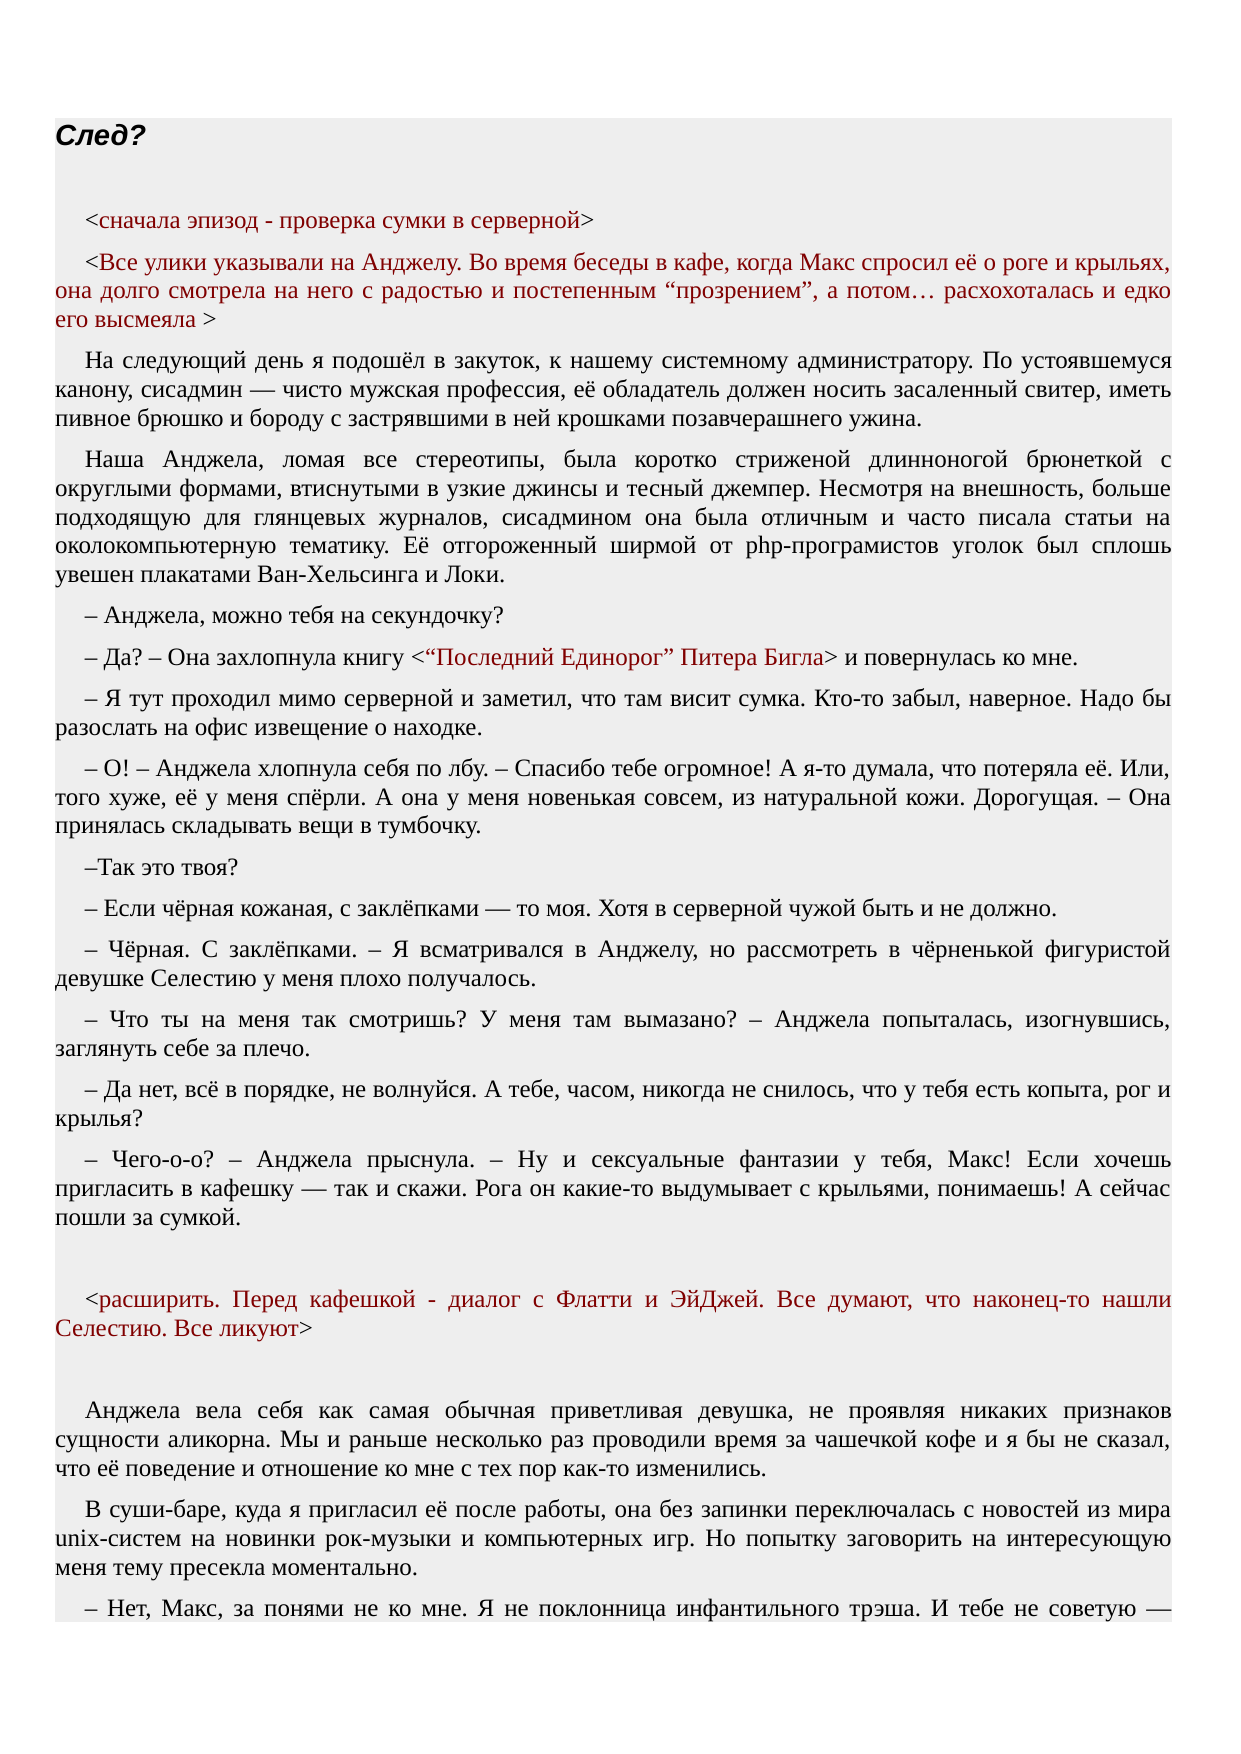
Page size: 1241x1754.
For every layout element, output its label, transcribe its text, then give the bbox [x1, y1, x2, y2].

text – Чёрная. С заклёпками. – Я всматривался в Анджелу, но рассмотреть в чёрненькой фигуристой девушке Селестию у меня плохо получалось. [55, 934, 1172, 992]
text <расширить. Перед кафешкой - диалог с Флатти и ЭйДжей. Все думают, что наконец-то нашли Селестию. Все ликуют> [55, 1284, 1172, 1342]
text На следующий день я подошёл в закуток, к нашему системному администратору. По устоявшемуся канону, сисадмин — чисто мужская профессия, её обладатель должен носить засаленный свитер, иметь пивное брюшко и бороду с застрявшими в ней крошками позавчерашнего ужина. [55, 345, 1172, 432]
text Анджела вела себя как самая обычная приветливая девушка, не проявляя никаких признаков сущности аликорна. Мы и раньше несколько раз проводили время за чашечкой кофе и я бы не сказал, что её поведение и отношение ко мне с тех пор как-то изменились. [55, 1395, 1172, 1482]
text – Что ты на меня так смотришь? У меня там вымазано? – Анджела попыталась, изогнувшись, заглянуть себе за плечо. [55, 1004, 1172, 1062]
text – Да нет, всё в порядке, не волнуйся. А тебе, часом, никогда не снилось, что у тебя есть копыта, рог и крылья? [55, 1074, 1172, 1132]
text – Если чёрная кожаная, с заклёпками — то моя. Хотя в серверной чужой быть и не должно. [55, 893, 1172, 922]
text – Чего-о-о? – Анджела прыснула. – Ну и сексуальные фантазии у тебя, Макс! Если хочешь пригласить в кафешку — так и скажи. Рога он какие-то выдумывает с крыльями, понимаешь! А сейчас пошли за сумкой. [55, 1144, 1172, 1230]
subtitle След? [55, 118, 1172, 152]
text – Я тут проходил мимо серверной и заметил, что там висит сумка. Кто-то забыл, наверное. Надо бы разослать на офис извещение о находке. [55, 683, 1172, 740]
text <Все улики указывали на Анджелу. Во время беседы в кафе, когда Макс спросил её о роге и крыльях, она долго смотрела на него с радостью и постепенным “прозрением”, а потом… расхохоталась и едко его высмеяла > [55, 247, 1172, 333]
text – Анджела, можно тебя на секундочку? [55, 600, 1172, 629]
text <сначала эпизод - проверка сумки в серверной> [55, 205, 1172, 234]
text – Нет, Макс, за понями не ко мне. Я не поклонница инфантильного трэша. И тебе не советую — [55, 1593, 1172, 1622]
text Наша Анджела, ломая все стереотипы, была коротко стриженой длинноногой брюнеткой с округлыми формами, втиснутыми в узкие джинсы и тесный джемпер. Несмотря на внешность, больше подходящую для глянцевых журналов, сисадмином она была отличным и часто писала статьи на околокомпьютерную тематику. Её отгороженный ширмой от php-програмистов уголок был сплошь увешен плакатами Ван-Хельсинга и Локи. [55, 444, 1172, 588]
text – Да? – Она захлопнула книгу <“Последний Единорог” Питера Бигла> и повернулась ко мне. [55, 642, 1172, 670]
text –Так это твоя? [55, 852, 1172, 880]
text В суши-баре, куда я пригласил её после работы, она без запинки переключалась с новостей из мира unix-систем на новинки рок-музыки и компьютерных игр. Но попытку заговорить на интересующую меня тему пресекла моментально. [55, 1494, 1172, 1580]
text – О! – Анджела хлопнула себя по лбу. – Спасибо тебе огромное! А я-то думала, что потеряла её. Или, того хуже, её у меня спёрли. А она у меня новенькая совсем, из натуральной кожи. Дорогущая. – Она принялась складывать вещи в тумбочку. [55, 753, 1172, 839]
